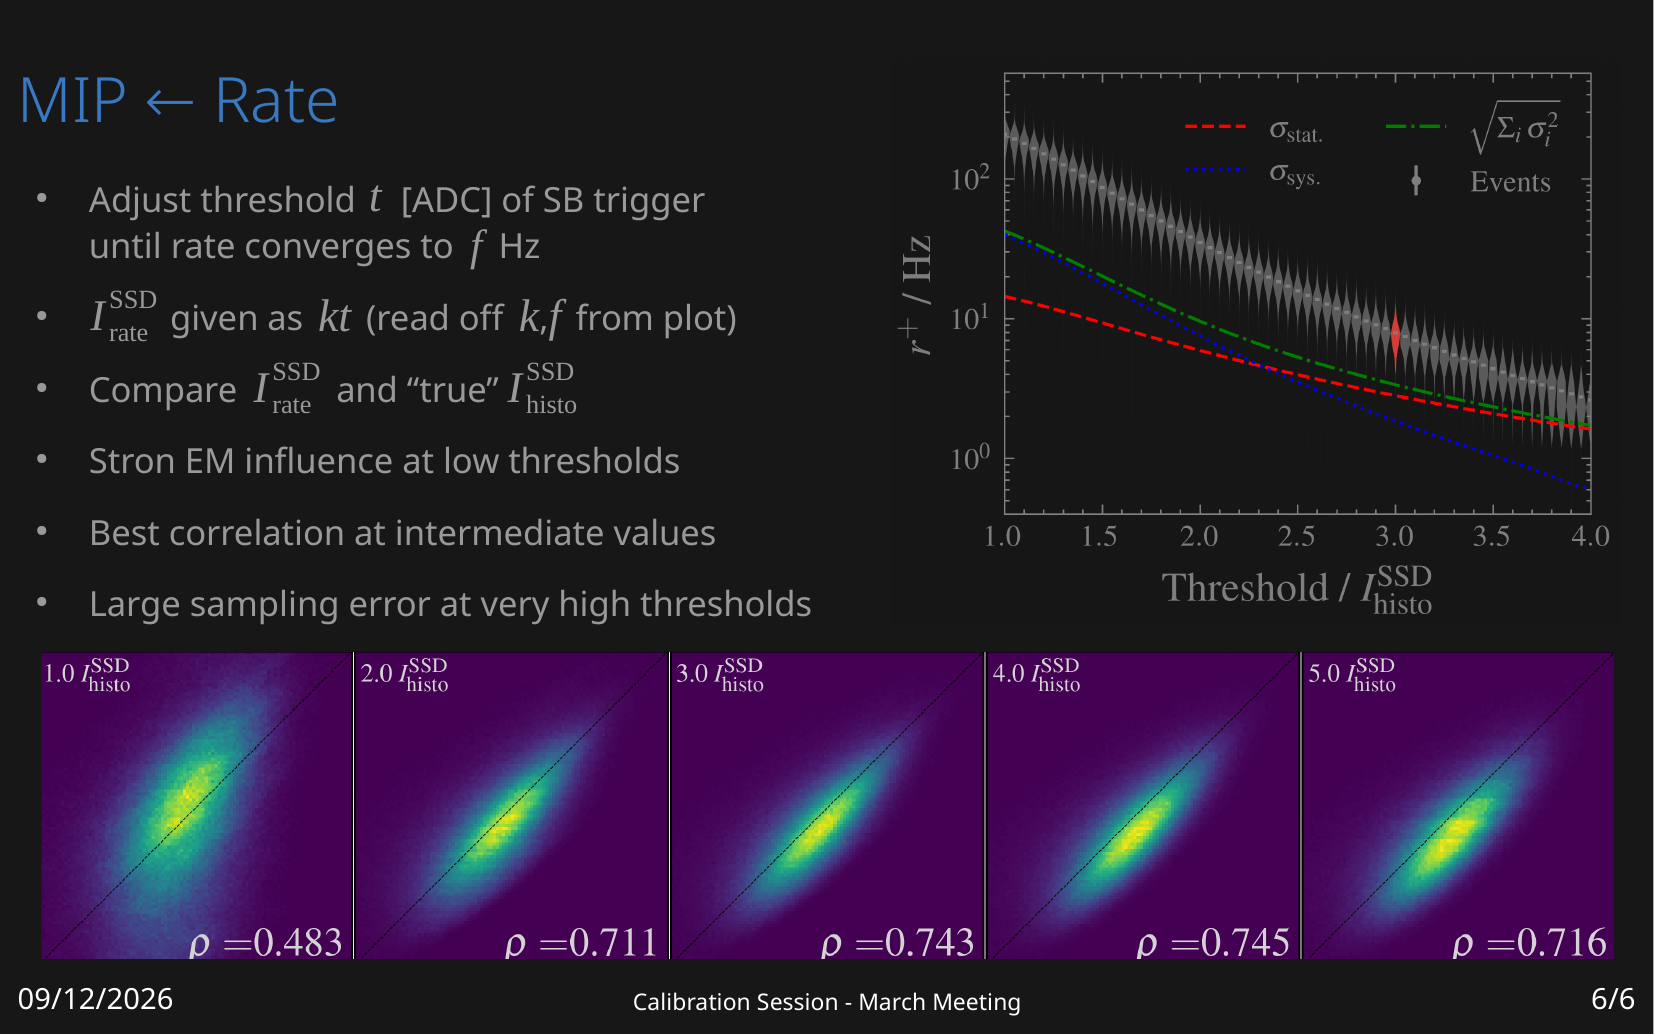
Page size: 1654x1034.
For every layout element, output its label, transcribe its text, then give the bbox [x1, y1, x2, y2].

chart [730, 602, 849, 652]
chart [517, 290, 569, 342]
chart [369, 171, 386, 222]
chart [504, 357, 579, 419]
chart [87, 285, 157, 347]
picture [41, 652, 1615, 959]
chart [250, 357, 320, 419]
title MIP ← Rate [18, 56, 1632, 142]
list Adjust threshold [ADC] of SB trigger until rate converges to Hz given as (read off , from plot) Compare and “true” Stron EM influence at low thresholds Best correlation at intermediate values Large sampling error at very high thresholds [18, 174, 863, 907]
picture [891, 62, 1621, 625]
chart [316, 290, 354, 342]
chart [468, 221, 491, 270]
